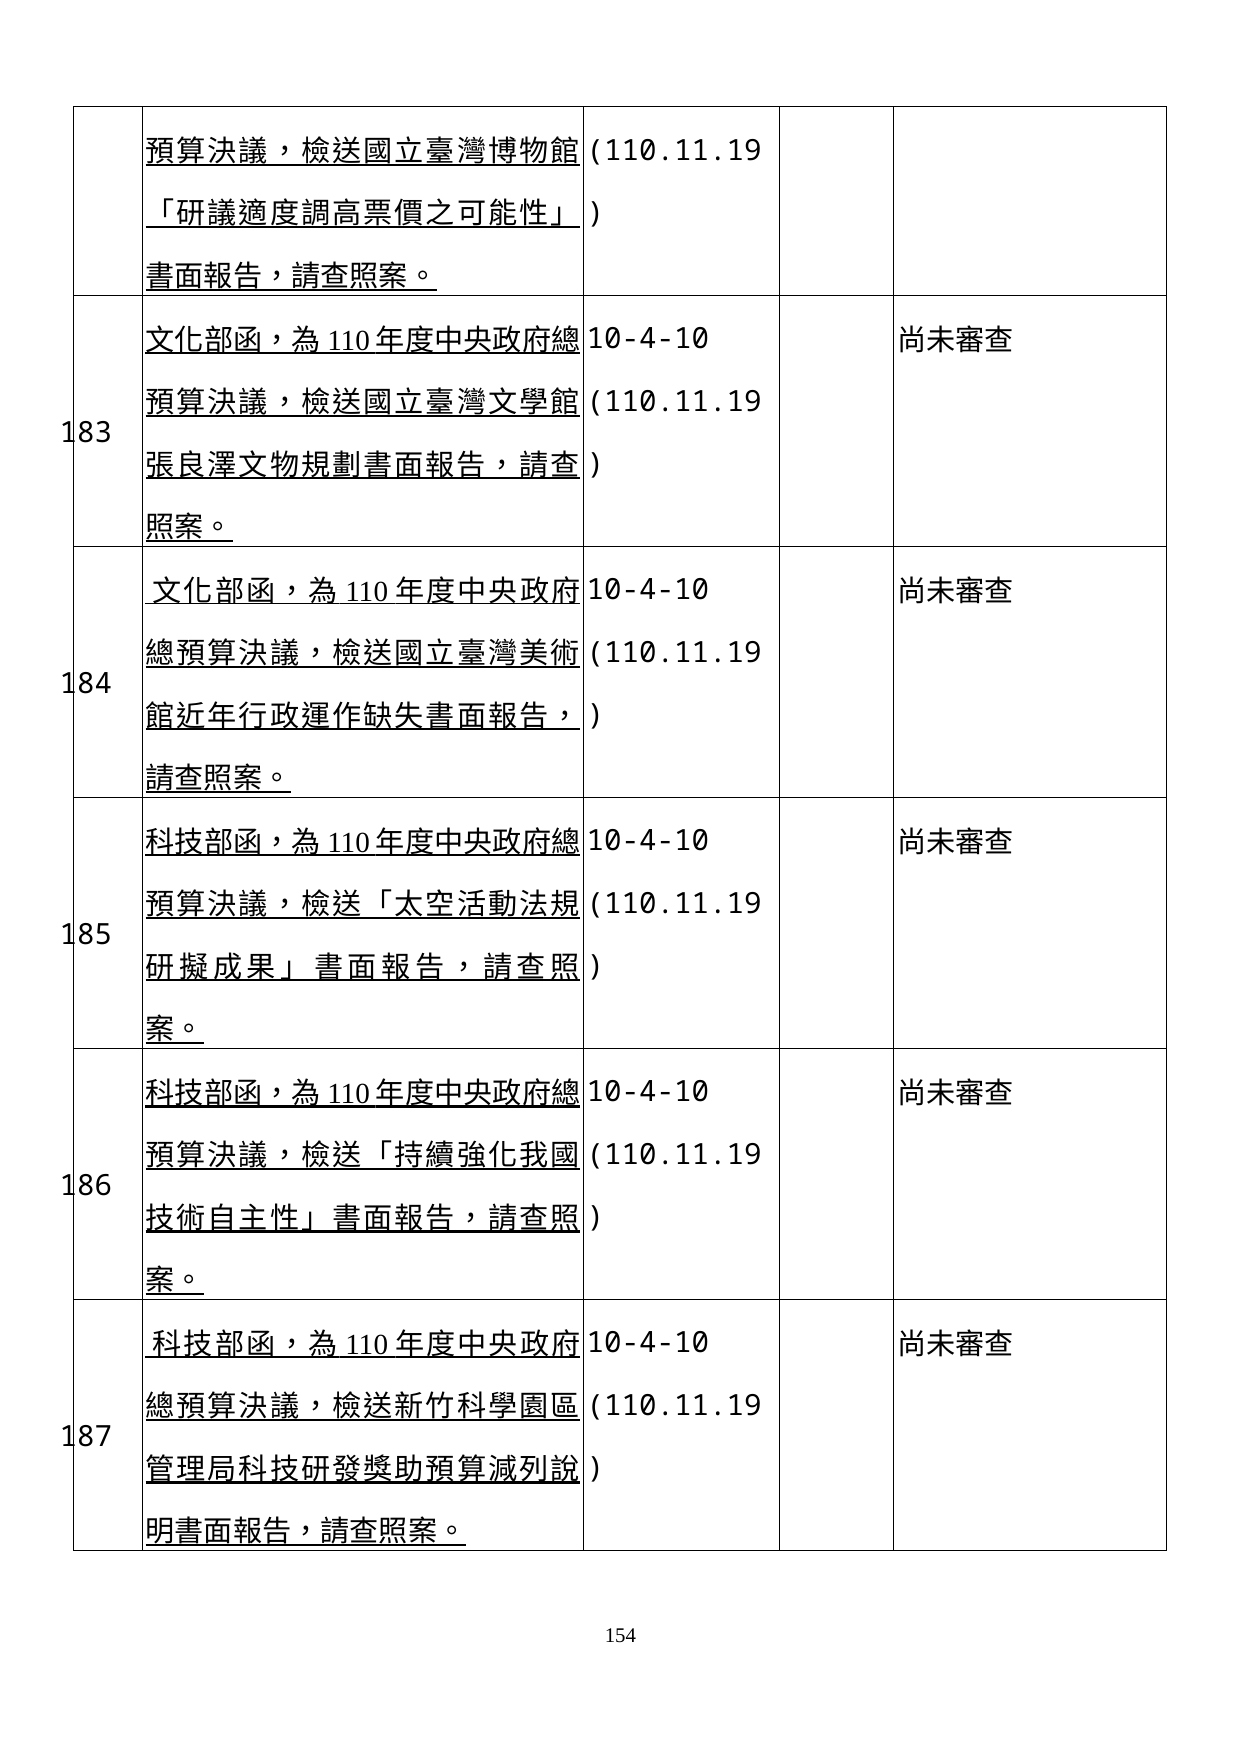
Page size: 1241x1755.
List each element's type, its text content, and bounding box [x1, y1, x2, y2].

table_cell 10-4-10 (110.11.19) [584, 1049, 779, 1299]
table_cell [894, 107, 1166, 294]
table_cell [74, 547, 142, 797]
table_cell 尚未審查 [894, 1049, 1166, 1299]
table_cell [780, 296, 893, 546]
table_cell 科技部函，為110年度中央政府總預算決議，檢送「太空活動法規研擬成果」書面報告，請查照案。 [143, 798, 583, 1048]
table_cell [74, 1300, 142, 1550]
table_cell 科技部函，為110年度中央政府總預算決議，檢送新竹科學園區管理局科技研發獎助預算減列說明書面報告，請查照案。 [143, 1300, 583, 1550]
table_cell 尚未審查 [894, 798, 1166, 1048]
table_cell [74, 296, 142, 546]
table_cell [74, 107, 142, 294]
table_cell 10-4-10 (110.11.19) [584, 1300, 779, 1550]
table_cell 10-4-10 (110.11.19) [584, 798, 779, 1048]
table_cell [780, 1049, 893, 1299]
table_cell [780, 107, 893, 294]
table_cell 尚未審查 [894, 296, 1166, 546]
table_cell (110.11.19) [584, 107, 779, 294]
table_cell 10-4-10 (110.11.19) [584, 547, 779, 797]
table_cell 10-4-10 (110.11.19) [584, 296, 779, 546]
table_cell 科技部函，為110年度中央政府總預算決議，檢送「持續強化我國技術自主性」書面報告，請查照案。 [143, 1049, 583, 1299]
table_cell [74, 798, 142, 1048]
table_cell 尚未審查 [894, 1300, 1166, 1550]
table_cell [780, 547, 893, 797]
table_cell 文化部函，為110年度中央政府總預算決議，檢送國立臺灣文學館張良澤文物規劃書面報告，請查照案。 [143, 296, 583, 546]
table_cell 尚未審查 [894, 547, 1166, 797]
table_cell [780, 1300, 893, 1550]
table_cell 文化部函，為110年度中央政府總預算決議，檢送國立臺灣美術館近年行政運作缺失書面報告，請查照案。 [143, 547, 583, 797]
table_cell [74, 1049, 142, 1299]
table_cell [780, 798, 893, 1048]
table_cell 預算決議，檢送國立臺灣博物館「研議適度調高票價之可能性」書面報告，請查照案。 [143, 107, 583, 294]
